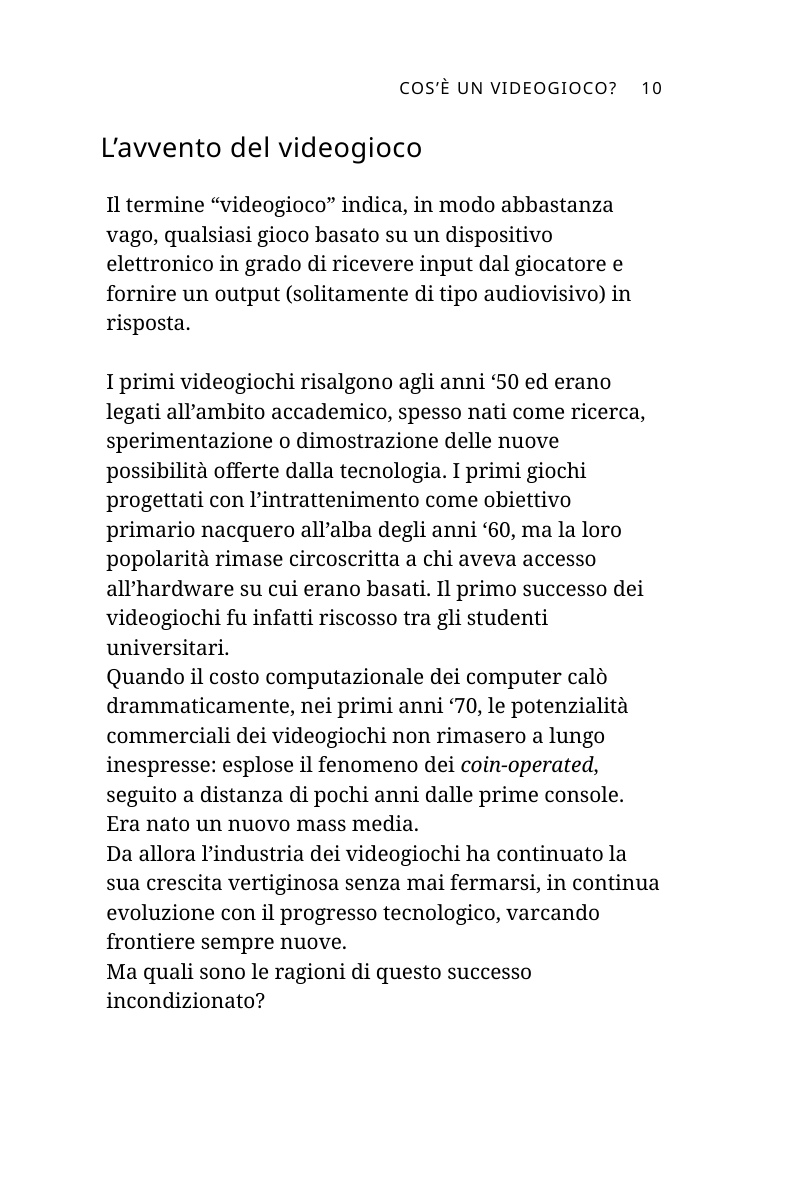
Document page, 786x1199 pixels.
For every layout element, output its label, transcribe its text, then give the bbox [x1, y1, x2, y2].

text Quando il costo computazionale dei computer calò drammaticamente, nei primi anni ‘70, le potenzialità commerciali dei videogiochi non rimasero a lungo inespresse: esplose il fenomeno dei coin-operated, seguito a distanza di pochi anni dalle prime console. Era nato un nuovo mass media. [106, 661, 661, 838]
text Ma quali sono le ragioni di questo successo incondizionato? [106, 956, 661, 1015]
text I primi videogiochi risalgono agli anni ‘50 ed erano legati all’ambito accademico, spesso nati come ricerca, sperimentazione o dimostrazione delle nuove possibilità offerte dalla tecnologia. I primi giochi progettati con l’intrattenimento come obiettivo primario nacquero all’alba degli anni ‘60, ma la loro popolarità rimase circoscritta a chi aveva accesso all’hardware su cui erano basati. Il primo successo dei videogiochi fu infatti riscosso tra gli studenti universitari. [106, 366, 661, 661]
text Da allora l’industria dei videogiochi ha continuato la sua crescita vertiginosa senza mai fermarsi, in continua evoluzione con il progresso tecnologico, varcando frontiere sempre nuove. [106, 838, 661, 956]
subtitle L’avvento del videogioco [100, 129, 661, 166]
text Il termine “videogioco” indica, in modo abbastanza vago, qualsiasi gioco basato su un dispositivo elettronico in grado di ricevere input dal giocatore e fornire un output (solitamente di tipo audiovisivo) in risposta. [106, 189, 661, 337]
